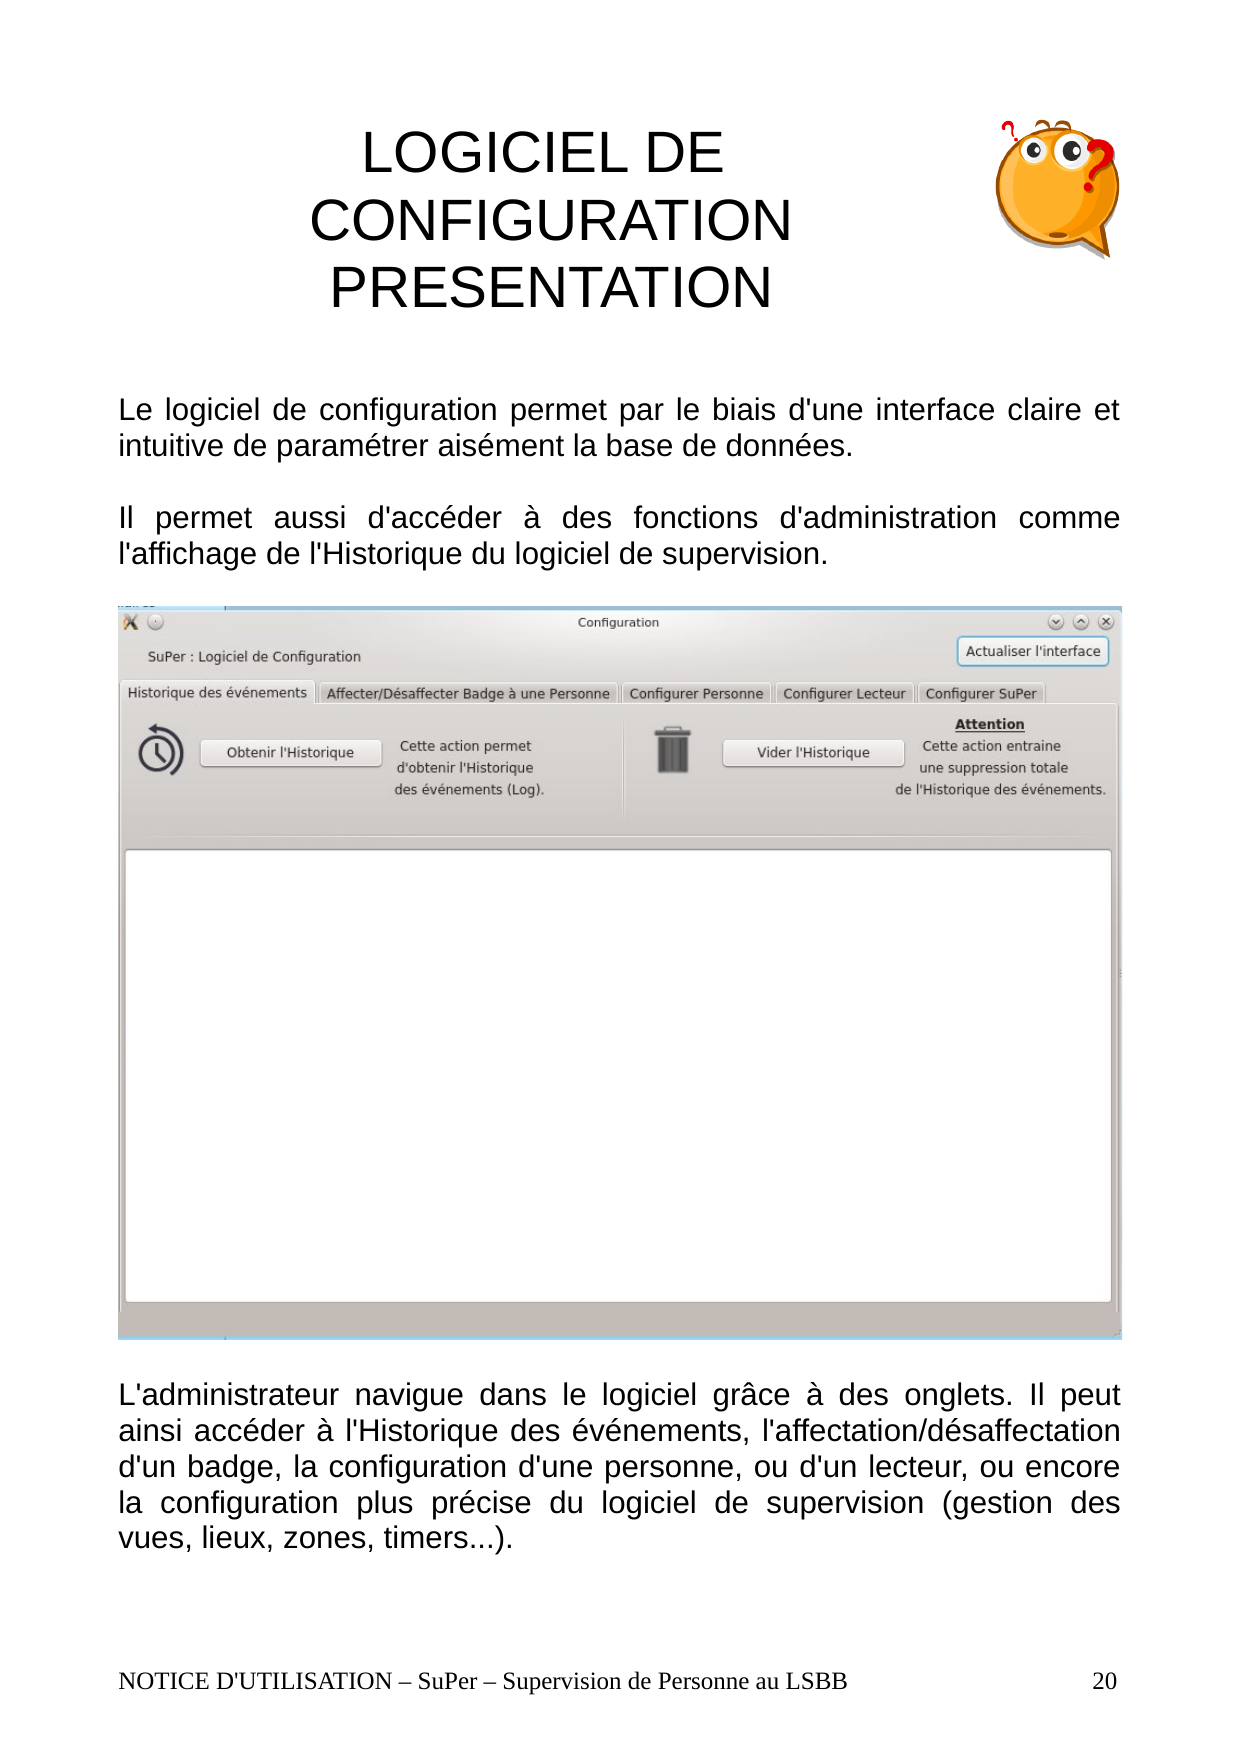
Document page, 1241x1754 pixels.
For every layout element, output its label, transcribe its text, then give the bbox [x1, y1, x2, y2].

text PRESENTATION [118, 252, 1122, 319]
picture [118, 606, 1123, 1340]
text LOGICIEL DE [118, 118, 984, 185]
text L'administrateur navigue dans le logiciel grâce à des onglets. Il peut ainsi accéder à l'Historique des événements, l'affectation/désaffectation d'un badge, la configuration d'une personne, ou d'un lecteur, ou encore la configuration plus précise du logiciel de supervision (gestion des vues, lieux, zones, timers...). [118, 1376, 1122, 1556]
text Il permet aussi d'accéder à des fonctions d'administration comme l'affichage de l'Historique du logiciel de supervision. [118, 499, 1122, 571]
text CONFIGURATION [118, 185, 984, 252]
picture [984, 118, 1123, 260]
text Le logiciel de configuration permet par le biais d'une interface claire et intuitive de paramétrer aisément la base de données. [118, 391, 1122, 463]
